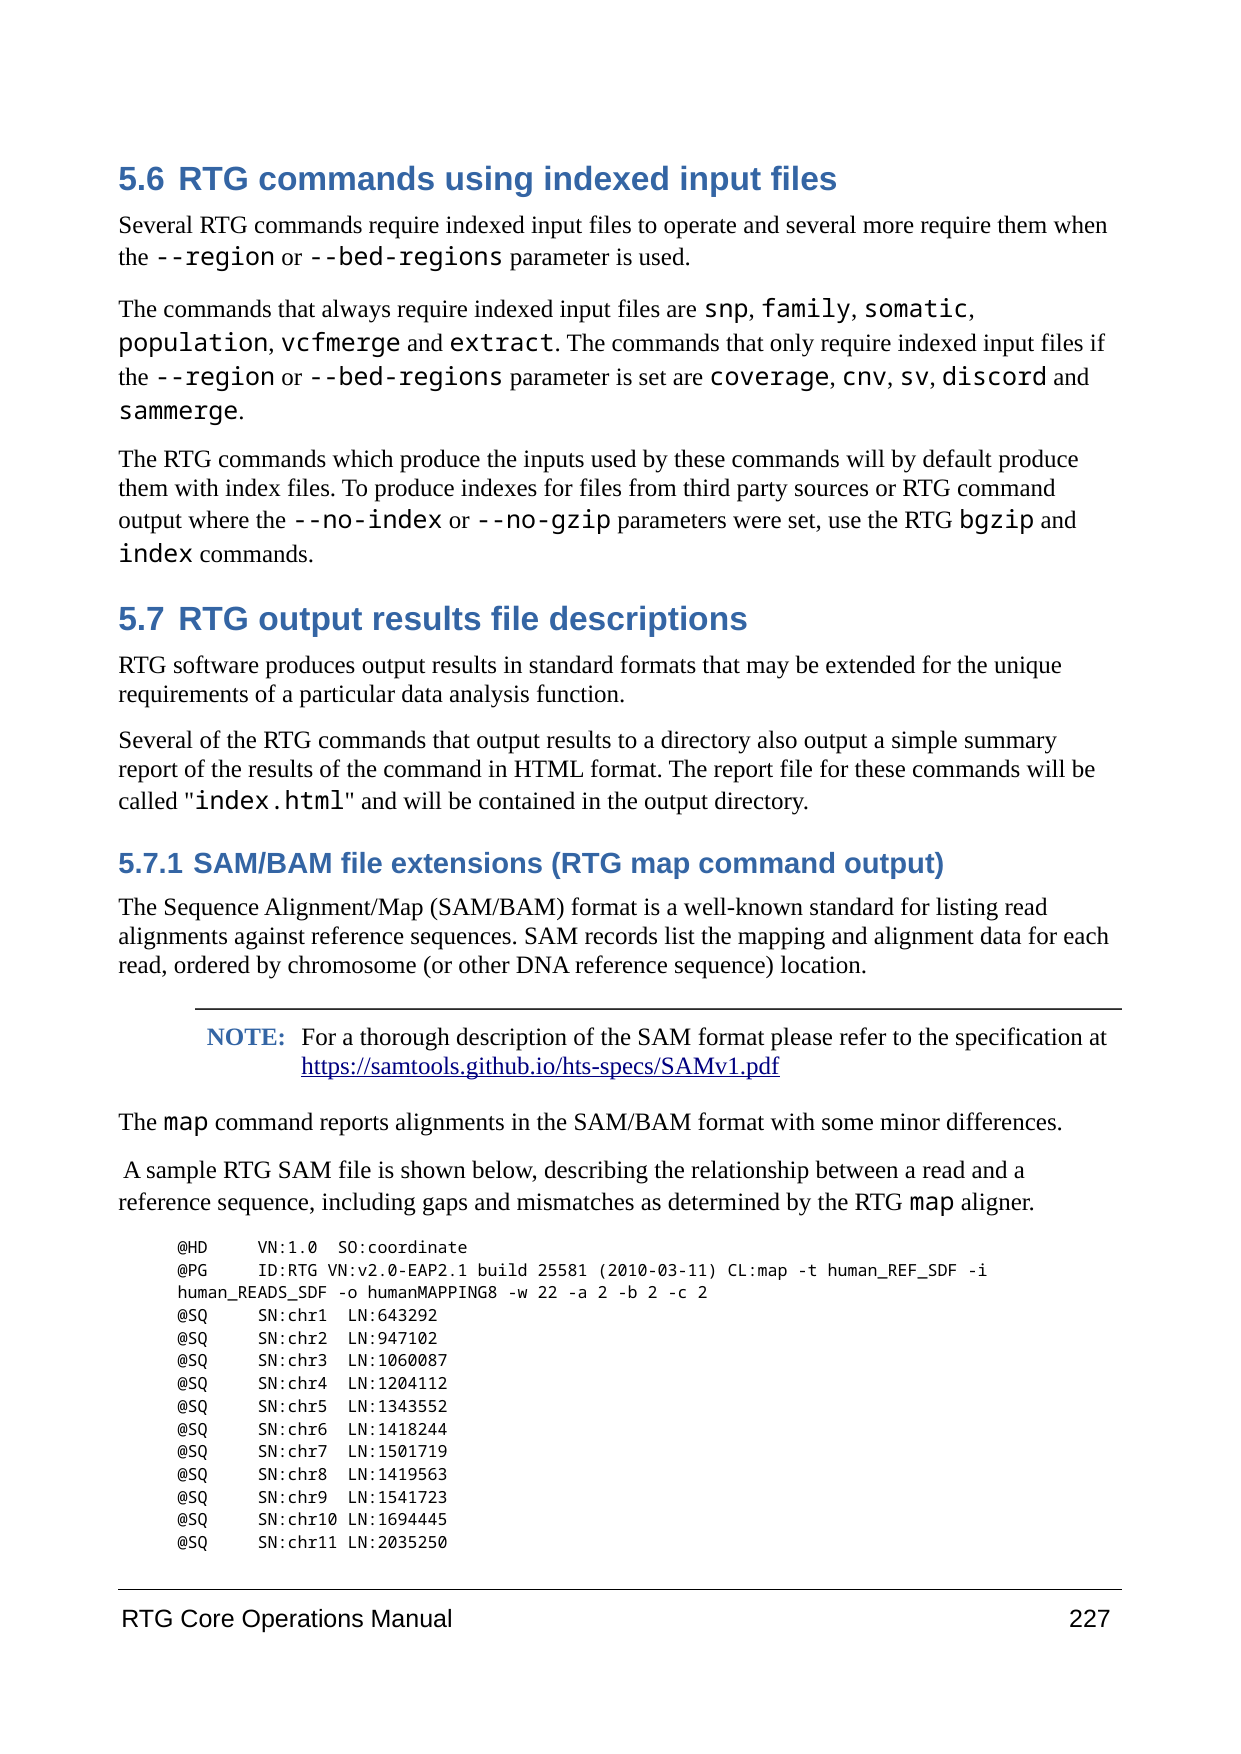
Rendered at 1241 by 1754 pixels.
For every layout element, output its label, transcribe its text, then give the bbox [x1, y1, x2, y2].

text A sample RTG SAM file is shown below, describing the relationship between a read and a reference sequence, including gaps and mismatches as determined by the RTG map aligner. [118, 1155, 1122, 1218]
text @SQ SN:chr8 LN:1419563 [177, 1462, 1122, 1485]
text RTG software produces output results in standard formats that may be extended for the unique requirements of a particular data analysis function. [118, 650, 1122, 708]
text @SQ SN:chr10 LN:1694445 [177, 1508, 1122, 1531]
text @SQ SN:chr2 LN:947102 [177, 1326, 1122, 1349]
subtitle RTG output results file descriptions [118, 599, 1122, 638]
text @SQ SN:chr3 LN:1060087 [177, 1349, 1122, 1372]
text Several RTG commands require indexed input files to operate and several more require them when the --region or --bed-regions parameter is used. [118, 210, 1122, 272]
text @SQ SN:chr7 LN:1501719 [177, 1440, 1122, 1462]
text The commands that always require indexed input files are snp, family, somatic, population, vcfmerge and extract. The commands that only require indexed input files if the --region or --bed-regions parameter is set are coverage, cnv, sv, discord and sammerge. [118, 290, 1122, 426]
text @HD VN:1.0 SO:coordinate [177, 1235, 1122, 1258]
text The map command reports alignments in the SAM/BAM format with some minor differences. [118, 1103, 1122, 1137]
text @SQ SN:chr5 LN:1343552 [177, 1394, 1122, 1417]
subtitle SAM/BAM file extensions (RTG map command output) [118, 847, 1122, 880]
text @PG ID:RTG VN:v2.0-EAP2.1 build 25581 (2010-03-11) CL:map -t human_REF_SDF -i human_READS_SDF -o humanMAPPING8 -w 22 -a 2 -b 2 -c 2 [177, 1258, 1122, 1303]
text @SQ SN:chr9 LN:1541723 [177, 1485, 1122, 1508]
text The Sequence Alignment/Map (SAM/BAM) format is a well-known standard for listing read alignments against reference sequences. SAM records list the mapping and alignment data for each read, ordered by chromosome (or other DNA reference sequence) location. [118, 892, 1122, 979]
text @SQ SN:chr1 LN:643292 [177, 1303, 1122, 1326]
text @SQ SN:chr6 LN:1418244 [177, 1417, 1122, 1440]
subtitle RTG commands using indexed input files [118, 159, 1122, 197]
text @SQ SN:chr4 LN:1204112 [177, 1372, 1122, 1394]
text @SQ SN:chr11 LN:2035250 [177, 1531, 1122, 1553]
text Several of the RTG commands that output results to a directory also output a simple summary report of the results of the command in HTML format. The report file for these commands will be called "index.html" and will be contained in the output directory. [118, 726, 1122, 817]
text The RTG commands which produce the inputs used by these commands will by default produce them with index files. To produce indexes for files from third party sources or RTG command output where the --no-index or --no-gzip parameters were set, use the RTG bgzip and index commands. [118, 444, 1122, 570]
text NOTE: For a thorough description of the SAM format please refer to the specification at https://samtools.github.io/hts-specs/SAMv1.pdf [195, 1011, 1122, 1091]
